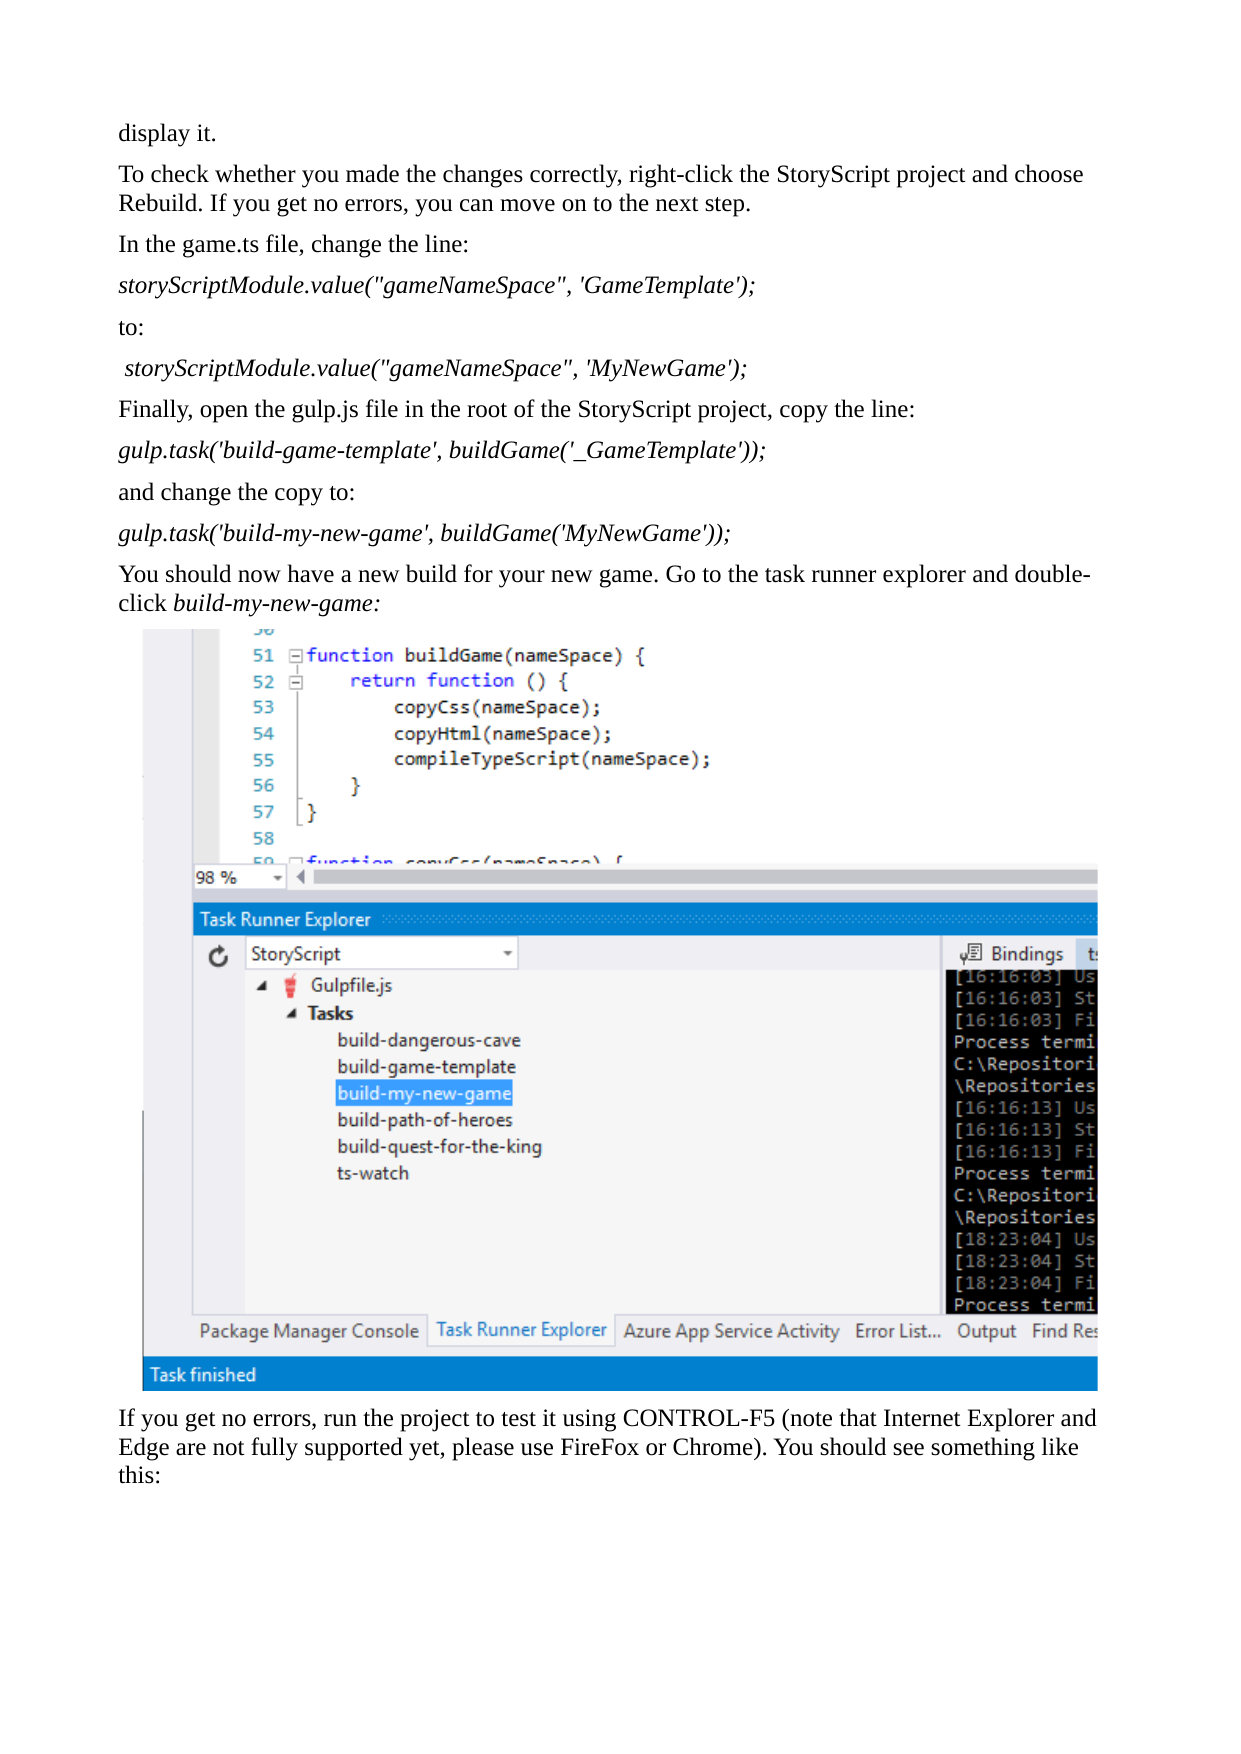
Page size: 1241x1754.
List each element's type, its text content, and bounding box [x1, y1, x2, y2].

picture [142, 629, 1098, 1391]
text storyScriptModule.value("gameNameSpace", 'MyNewGame'); [118, 353, 1122, 382]
text Finally, open the gulp.js file in the root of the StoryScript project, copy the line: [118, 394, 1122, 423]
text display it. [118, 118, 1122, 147]
text You should now have a new build for your new game. Go to the task runner explorer and double-click build-my-new-game: [118, 559, 1122, 617]
text and change the copy to: [118, 477, 1122, 506]
text To check whether you made the changes correctly, right-click the StoryScript project and choose Rebuild. If you get no errors, you can move on to the next step. [118, 159, 1122, 217]
text gulp.task('build-game-template', buildGame('_GameTemplate')); [118, 436, 1122, 464]
text In the game.ts file, change the line: [118, 229, 1122, 258]
text storyScriptModule.value("gameNameSpace", 'GameTemplate'); [118, 271, 1122, 299]
text to: [118, 312, 1122, 341]
text If you get no errors, run the project to test it using CONTROL-F5 (note that Internet Explorer and Edge are not fully supported yet, please use FireFox or Chrome). You should see something like this: [118, 1403, 1122, 1489]
text gulp.task('build-my-new-game', buildGame('MyNewGame')); [118, 518, 1122, 547]
